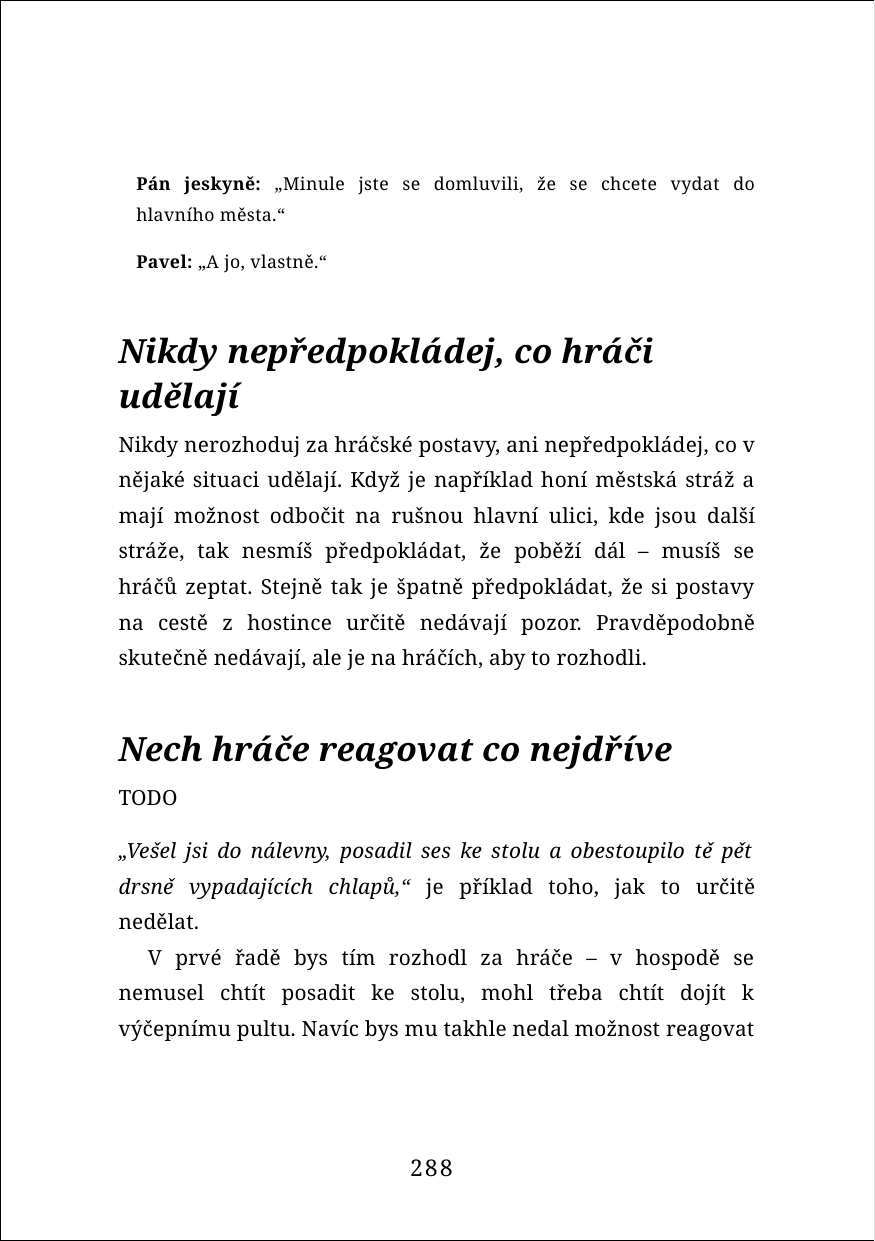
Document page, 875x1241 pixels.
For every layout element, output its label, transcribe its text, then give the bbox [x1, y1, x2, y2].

text TODO [118, 783, 756, 812]
text Pán jeskyně: „Minule jste se domluvili, že se chcete vydat do hlavního města.“ [136, 172, 756, 226]
text Nikdy nerozhoduj za hráčské postavy, ani nepředpokládej, co v nějaké situaci udělají. Když je například honí městská stráž a mají možnost odbočit na rušnou hlavní ulici, kde jsou další stráže, tak nesmíš předpokládat, že poběží dál – musíš se hráčů zeptat. Stejně tak je špatně předpokládat, že si postavy na cestě z hostince určitě nedávají pozor. Pravděpodobně skutečně nedávají, ale je na hráčích, aby to rozhodli. [118, 430, 756, 672]
text „Vešel jsi do nálevny, posadil ses ke stolu a obestoupilo tě pět drsně vypadajících chlapů,“ je příklad toho, jak to určitě nedělat. V prvé řadě bys tím rozhodl za hráče – v hospodě se nemusel chtít posadit ke stolu, mohl třeba chtít dojít k výčepnímu pultu. Navíc bys mu takhle nedal možnost reagovat [118, 836, 756, 1042]
subtitle Nech hráče reagovat co nejdříve [118, 726, 756, 771]
text Pavel: „A jo, vlastně.“ [136, 250, 756, 274]
subtitle Nikdy nepředpokládej, co hráči udělají [118, 327, 756, 418]
